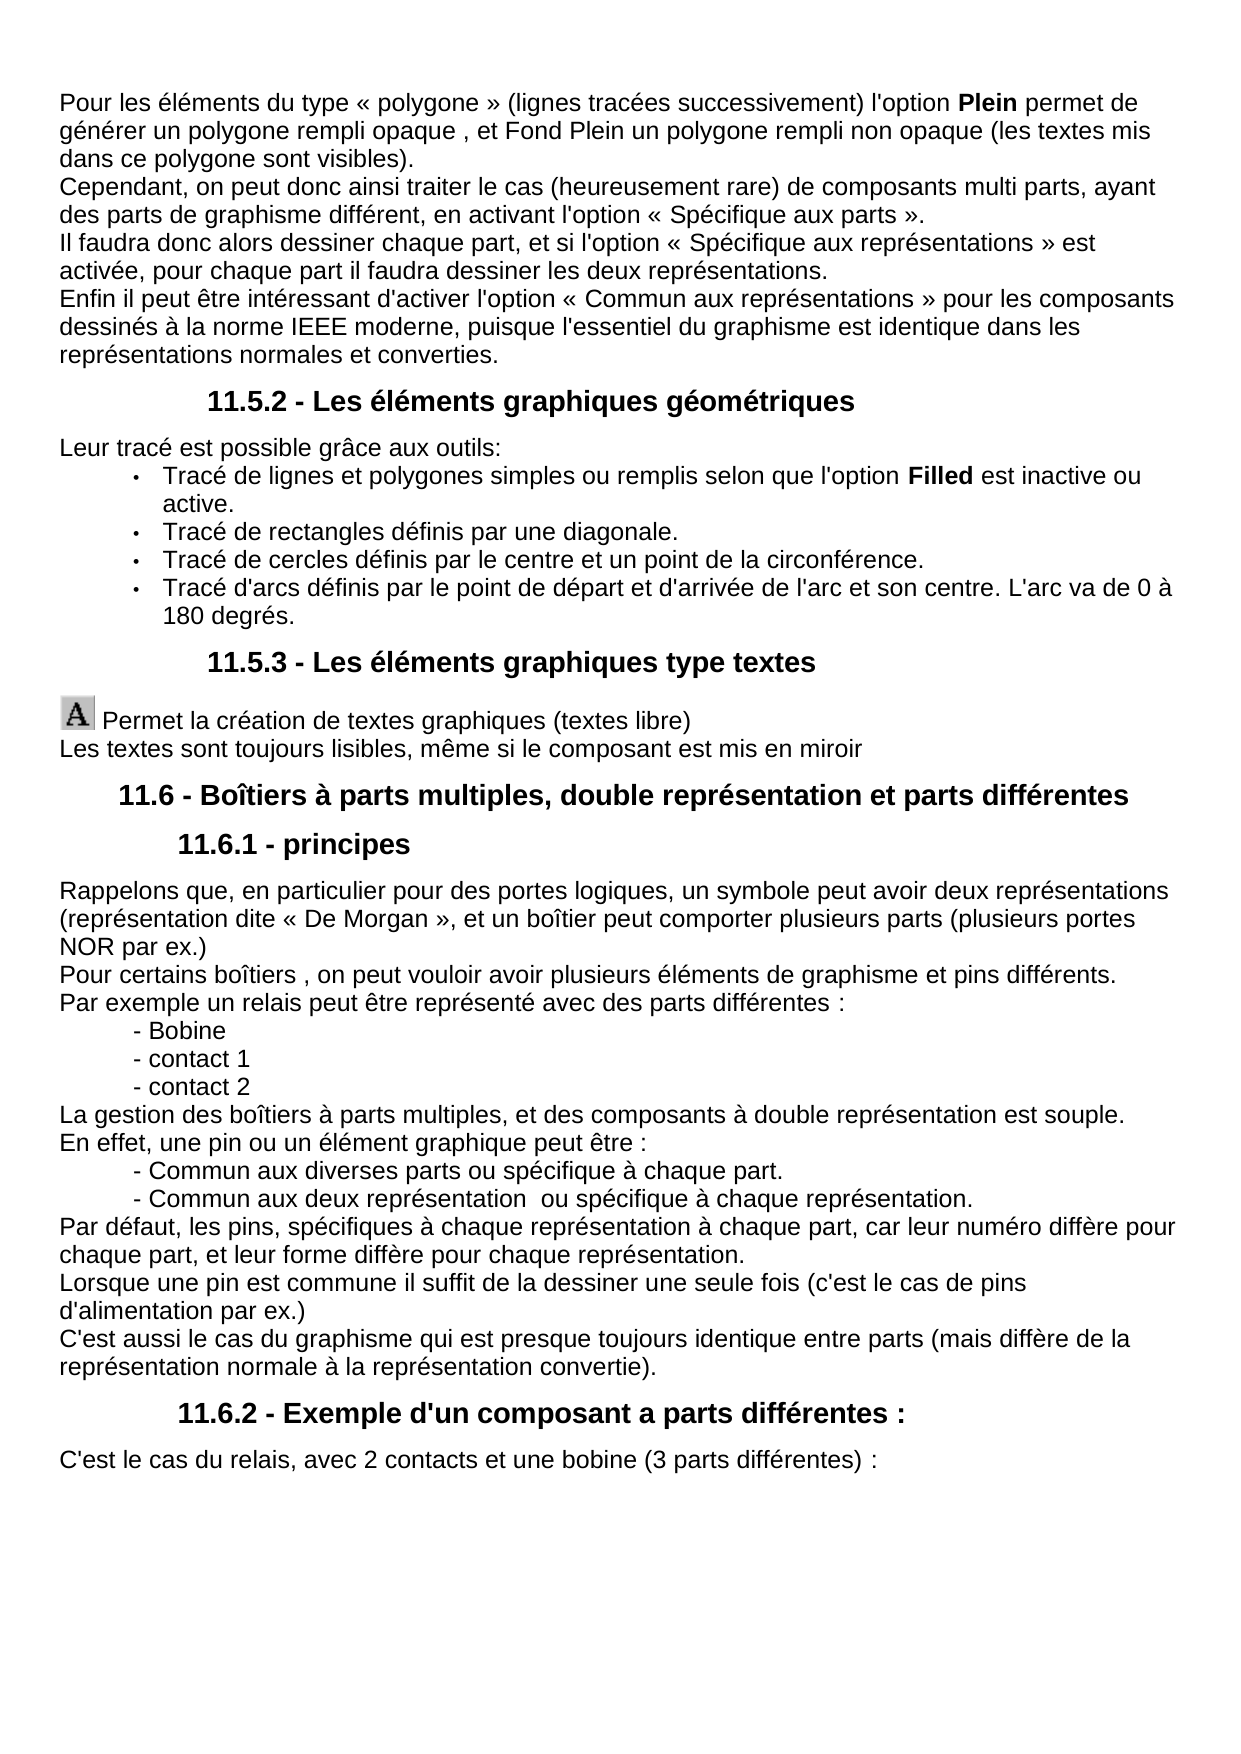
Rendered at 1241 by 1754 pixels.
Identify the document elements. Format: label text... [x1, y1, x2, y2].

text Par défaut, les pins, spécifiques à chaque représentation à chaque part, car leur numéro diffère pour chaque part, et leur forme diffère pour chaque représentation. [59, 1213, 1181, 1269]
text - Commun aux deux représentation ou spécifique à chaque représentation. [133, 1185, 1181, 1213]
text - contact 1 [133, 1045, 1181, 1073]
text Les textes sont toujours lisibles, même si le composant est mis en miroir [59, 735, 1181, 763]
text Par exemple un relais peut être représenté avec des parts différentes : [59, 989, 1181, 1017]
subtitle Exemple d'un composant a parts différentes : [177, 1397, 1181, 1430]
text - Commun aux diverses parts ou spécifique à chaque part. [133, 1157, 1181, 1185]
text - Bobine [133, 1017, 1181, 1045]
text Permet la création de textes graphiques (textes libre) [59, 695, 1181, 735]
list Tracé d'arcs définis par le point de départ et d'arrivée de l'arc et son centre. L'arc va de 0 à 180 degrés. [133, 574, 1181, 630]
subtitle Les éléments graphiques type textes [133, 646, 1181, 679]
list Tracé de lignes et polygones simples ou remplis selon que l'option Filled est inactive ou active. [133, 462, 1181, 518]
text Lorsque une pin est commune il suffit de la dessiner une seule fois (c'est le cas de pins d'alimentation par ex.) [59, 1269, 1181, 1325]
text Rappelons que, en particulier pour des portes logiques, un symbole peut avoir deux représentations (représentation dite « De Morgan », et un boîtier peut comporter plusieurs parts (plusieurs portes NOR par ex.) [59, 877, 1181, 961]
text C'est aussi le cas du graphisme qui est presque toujours identique entre parts (mais diffère de la représentation normale à la représentation convertie). [59, 1325, 1181, 1381]
text Pour certains boîtiers , on peut vouloir avoir plusieurs éléments de graphisme et pins différents. [59, 961, 1181, 989]
subtitle principes [177, 828, 1181, 861]
text En effet, une pin ou un élément graphique peut être : [59, 1129, 1181, 1157]
text Pour les éléments du type « polygone » (lignes tracées successivement) l'option Plein permet de générer un polygone rempli opaque , et Fond Plein un polygone rempli non opaque (les textes mis dans ce polygone sont visibles). [59, 88, 1181, 173]
subtitle Boîtiers à parts multiples, double représentation et parts différentes [118, 779, 1181, 812]
text Cependant, on peut donc ainsi traiter le cas (heureusement rare) de composants multi parts, ayant des parts de graphisme différent, en activant l'option « Spécifique aux parts ». [59, 173, 1181, 229]
text - contact 2 [133, 1073, 1181, 1101]
text C'est le cas du relais, avec 2 contacts et une bobine (3 parts différentes) : [59, 1446, 1181, 1474]
text Leur tracé est possible grâce aux outils: [59, 434, 1181, 462]
list Tracé de rectangles définis par une diagonale. [133, 518, 1181, 546]
subtitle Les éléments graphiques géométriques [133, 385, 1181, 417]
text Il faudra donc alors dessiner chaque part, et si l'option « Spécifique aux représentations » est activée, pour chaque part il faudra dessiner les deux représentations. [59, 229, 1181, 285]
text La gestion des boîtiers à parts multiples, et des composants à double représentation est souple. [59, 1101, 1181, 1129]
list Tracé de cercles définis par le centre et un point de la circonférence. [133, 546, 1181, 574]
text Enfin il peut être intéressant d'activer l'option « Commun aux représentations » pour les composants dessinés à la norme IEEE moderne, puisque l'essentiel du graphisme est identique dans les représentations normales et converties. [59, 285, 1181, 369]
